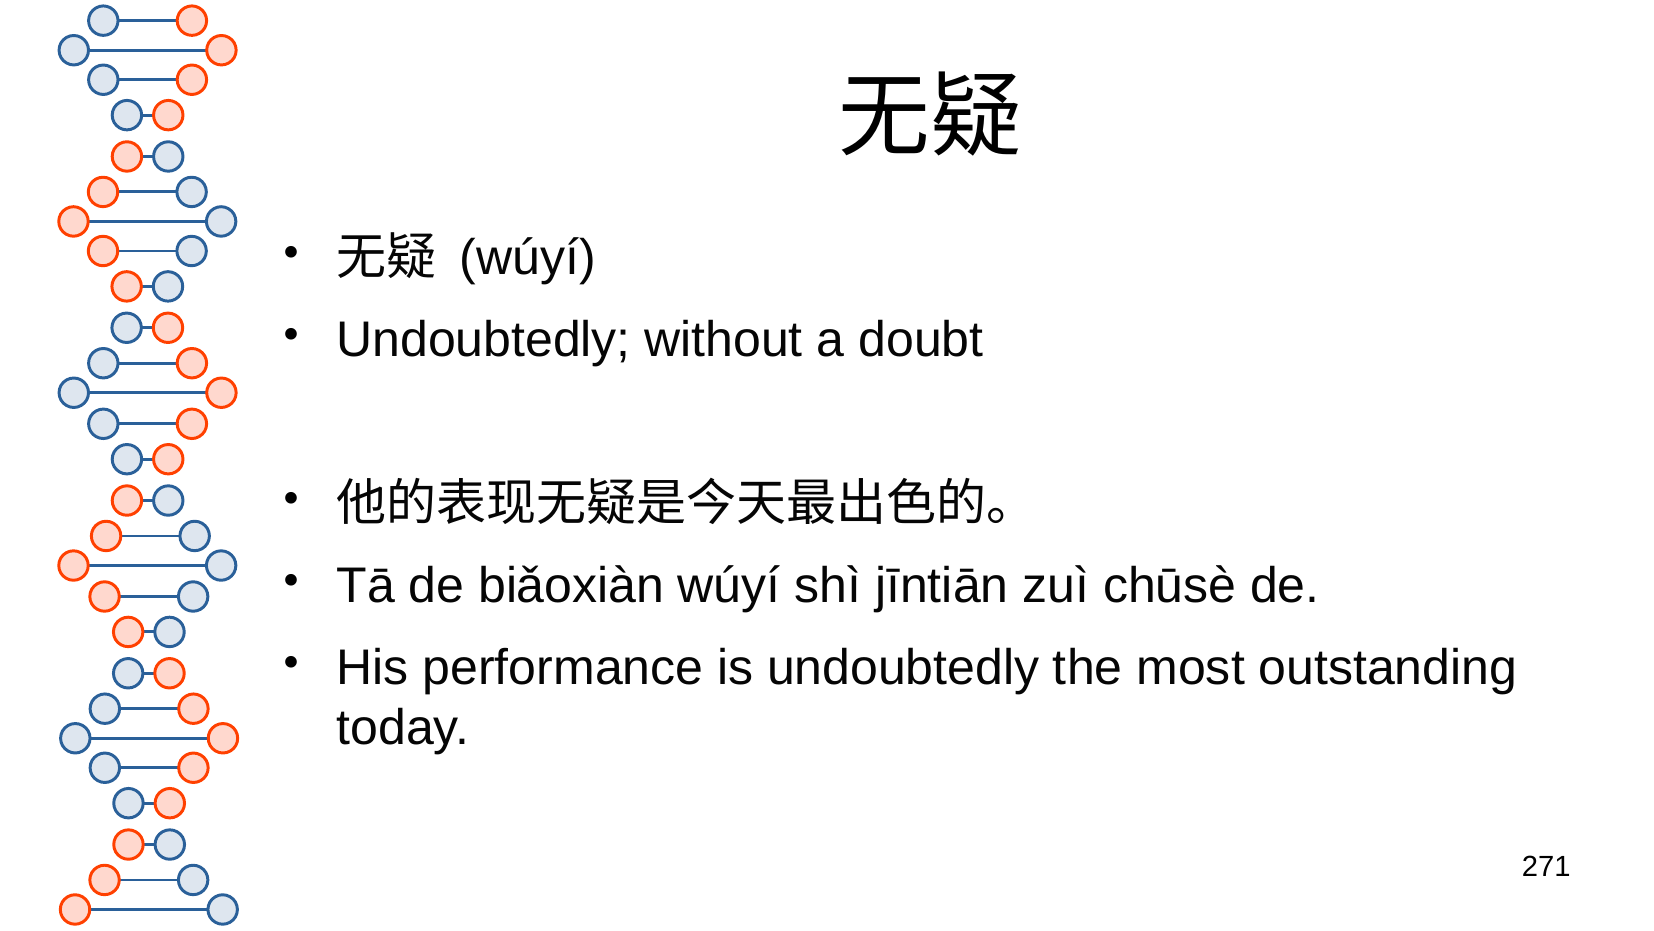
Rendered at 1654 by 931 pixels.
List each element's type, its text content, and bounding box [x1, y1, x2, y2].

list 无疑 (wúyí) Undoubtedly; without a doubt 他的表现无疑是今天最出色的。 Tā de biǎoxiàn wúyí shì jīntiān zuì chūsè de. His performance is undoubtedly the most outstanding today. [265, 224, 1595, 764]
title 无疑 [265, 35, 1595, 189]
